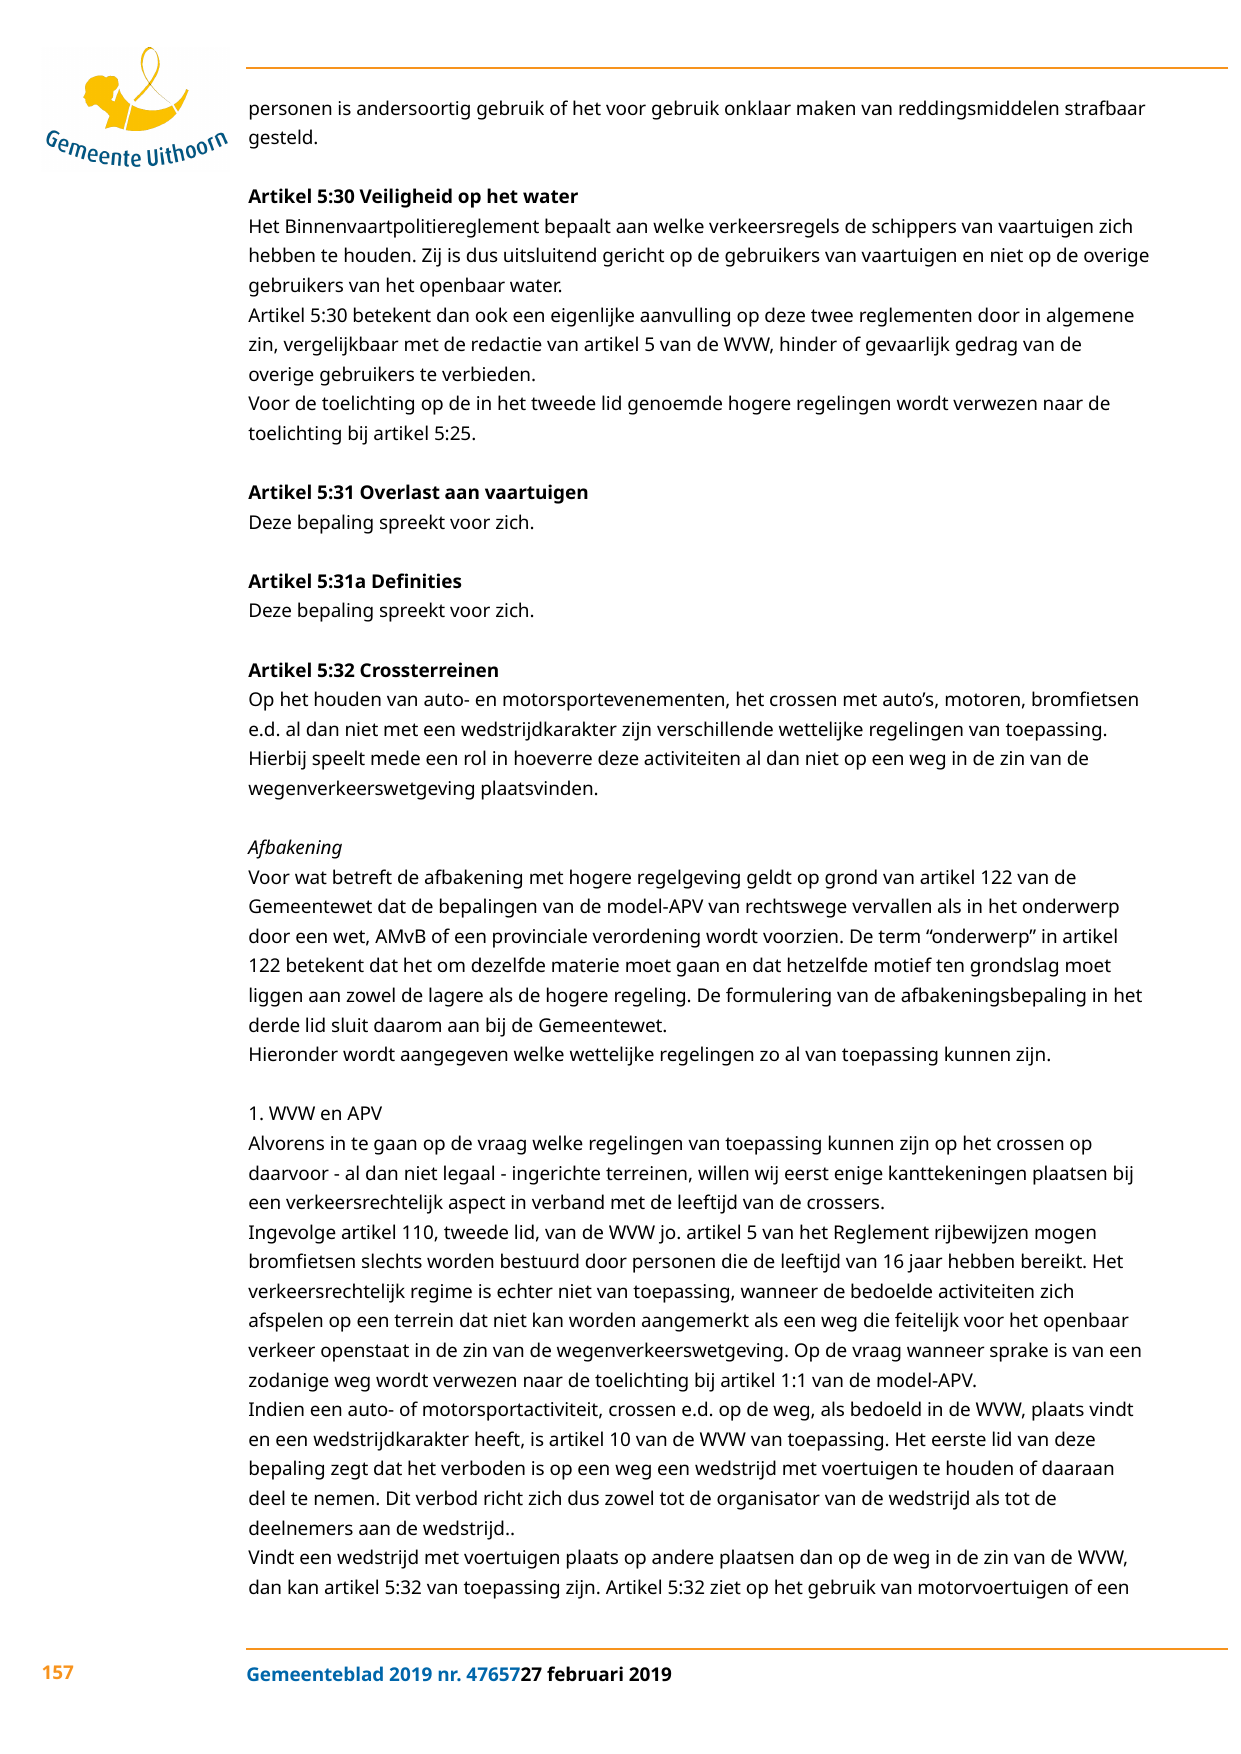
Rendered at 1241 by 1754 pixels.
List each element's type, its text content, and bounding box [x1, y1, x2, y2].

text personen is andersoortig gebruik of het voor gebruik onklaar maken van reddingsmiddelen strafbaar gesteld. [248, 95, 1152, 150]
picture [41, 47, 231, 172]
text Deze bepaling spreekt voor zich. [248, 509, 1152, 535]
text Voor wat betreft de afbakening met hogere regelgeving geldt op grond van artikel 122 van de Gemeentewet dat de bepalingen van de model-APV van rechtswege vervallen als in het onderwerp door een wet, AMvB of een provinciale verordening wordt voorzien. De term “onderwerp” in artikel 122 betekent dat het om dezelfde materie moet gaan en dat hetzelfde motief ten grondslag moet liggen aan zowel de lagere als de hogere regeling. De formulering van de afbakeningsbepaling in het derde lid sluit daarom aan bij de Gemeentewet. [248, 864, 1152, 1038]
text Artikel 5:30 Veiligheid op het water [248, 183, 1152, 209]
text Vindt een wedstrijd met voertuigen plaats op andere plaatsen dan op de weg in de zin van de WVW, dan kan artikel 5:32 van toepassing zijn. Artikel 5:32 ziet op het gebruik van motorvoertuigen of een [248, 1544, 1152, 1600]
text Het Binnenvaartpolitiereglement bepaalt aan welke verkeersregels de schippers van vaartuigen zich hebben te houden. Zij is dus uitsluitend gericht op de gebruikers van vaartuigen en niet op de overige gebruikers van het openbaar water. [248, 213, 1152, 298]
text Op het houden van auto- en motorsportevenementen, het crossen met auto’s, motoren, bromfietsen e.d. al dan niet met een wedstrijdkarakter zijn verschillende wettelijke regelingen van toepassing. Hierbij speelt mede een rol in hoeverre deze activiteiten al dan niet op een weg in de zin van de wegenverkeerswetgeving plaatsvinden. [248, 686, 1152, 801]
text Deze bepaling spreekt voor zich. [248, 598, 1152, 623]
text Ingevolge artikel 110, tweede lid, van de WVW jo. artikel 5 van het Reglement rijbewijzen mogen bromfietsen slechts worden bestuurd door personen die de leeftijd van 16 jaar hebben bereikt. Het verkeersrechtelijk regime is echter niet van toepassing, wanneer de bedoelde activiteiten zich afspelen op een terrein dat niet kan worden aangemerkt als een weg die feitelijk voor het openbaar verkeer openstaat in de zin van de wegenverkeerswetgeving. Op de vraag wanneer sprake is van een zodanige weg wordt verwezen naar de toelichting bij artikel 1:1 van de model-APV. [248, 1219, 1152, 1393]
text Artikel 5:31a Definities [248, 568, 1152, 594]
text Afbakening [248, 834, 1152, 860]
text Artikel 5:30 betekent dan ook een eigenlijke aanvulling op deze twee reglementen door in algemene zin, vergelijkbaar met de redactie van artikel 5 van de WVW, hinder of gevaarlijk gedrag van de overige gebruikers te verbieden. [248, 302, 1152, 387]
text Voor de toelichting op de in het tweede lid genoemde hogere regelingen wordt verwezen naar de toelichting bij artikel 5:25. [248, 391, 1152, 446]
text 1. WVW en APV [248, 1101, 1152, 1126]
text Artikel 5:31 Overlast aan vaartuigen [248, 479, 1152, 505]
text Alvorens in te gaan op de vraag welke regelingen van toepassing kunnen zijn op het crossen op daarvoor - al dan niet legaal - ingerichte terreinen, willen wij eerst enige kanttekeningen plaatsen bij een verkeersrechtelijk aspect in verband met de leeftijd van de crossers. [248, 1130, 1152, 1215]
text Hieronder wordt aangegeven welke wettelijke regelingen zo al van toepassing kunnen zijn. [248, 1041, 1152, 1067]
text Indien een auto- of motorsportactiviteit, crossen e.d. op de weg, als bedoeld in de WVW, plaats vindt en een wedstrijdkarakter heeft, is artikel 10 van de WVW van toepassing. Het eerste lid van deze bepaling zegt dat het verboden is op een weg een wedstrijd met voertuigen te houden of daaraan deel te nemen. Dit verbod richt zich dus zowel tot de organisator van de wedstrijd als tot de deelnemers aan de wedstrijd.. [248, 1396, 1152, 1541]
text Artikel 5:32 Crossterreinen [248, 657, 1152, 683]
